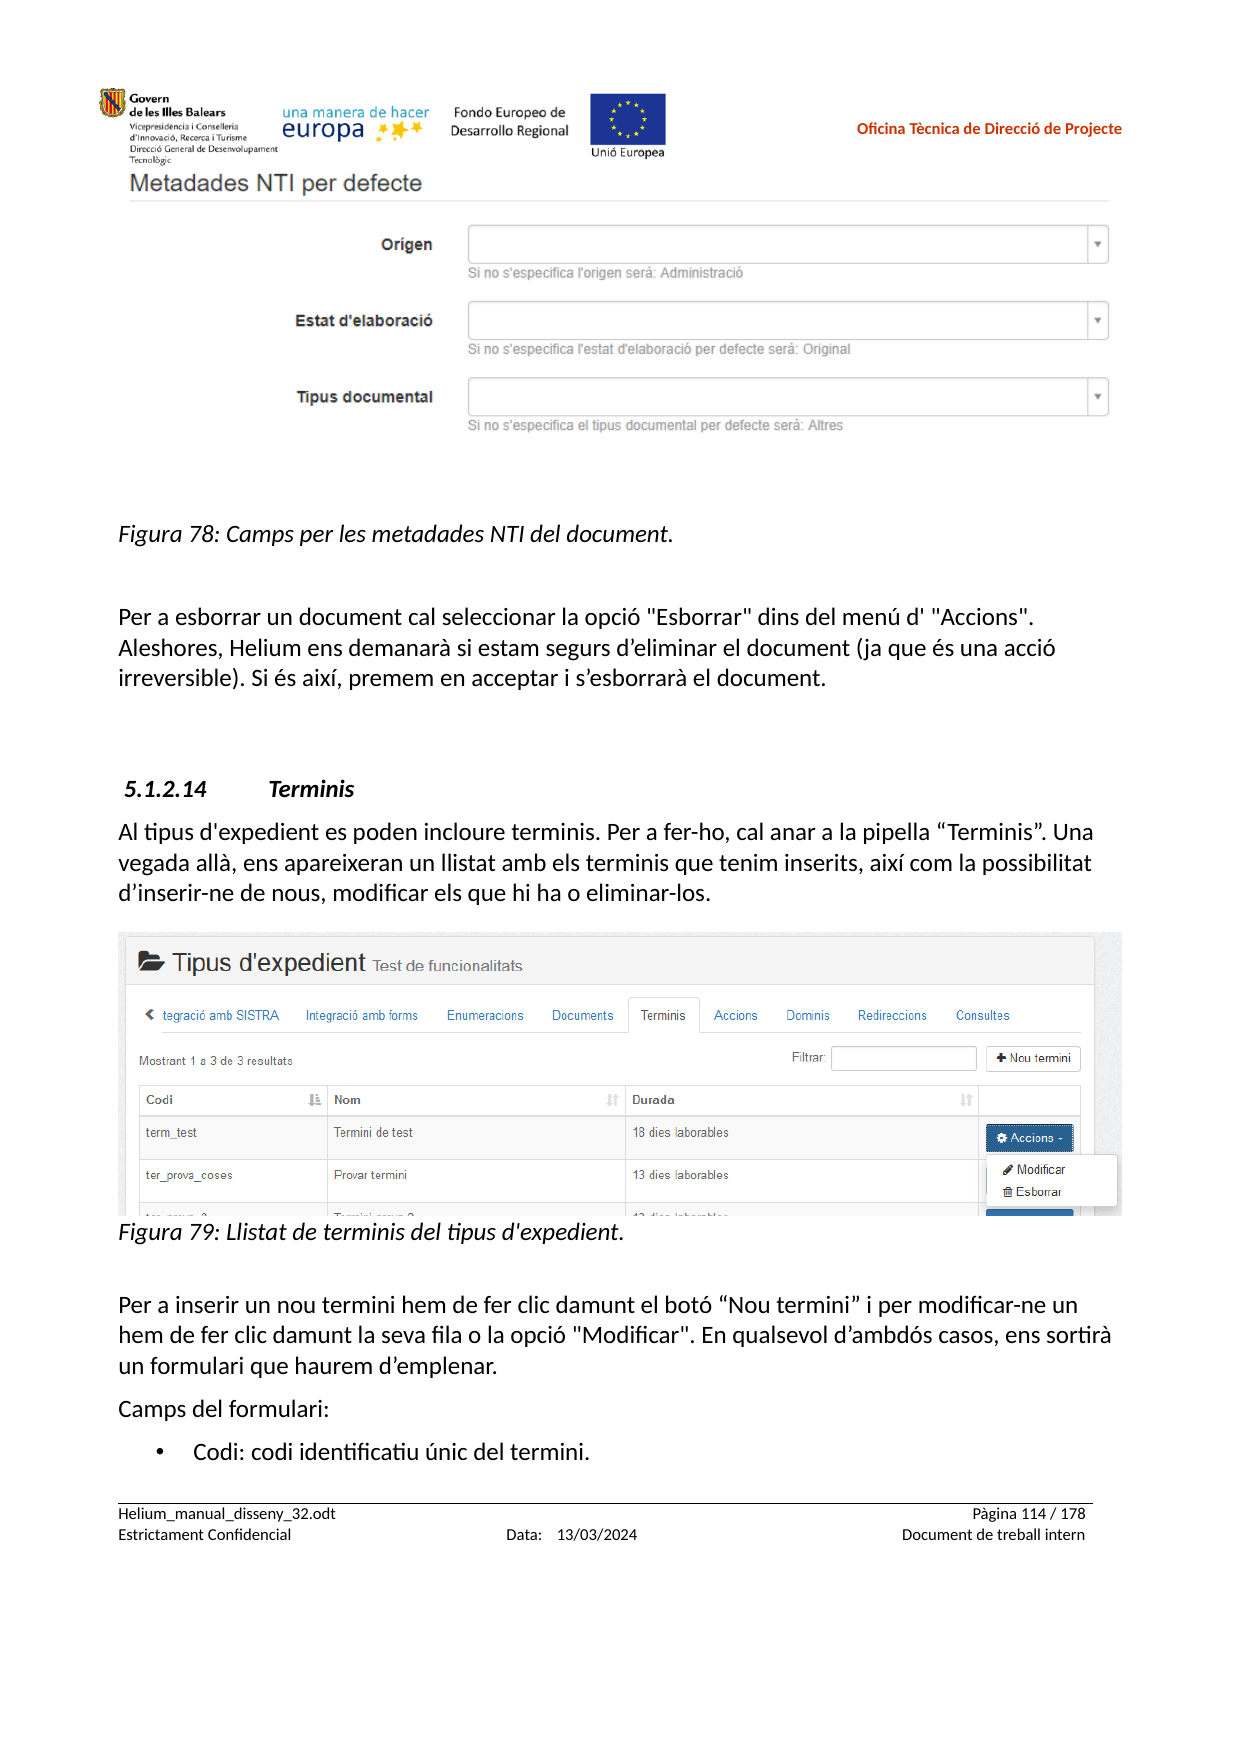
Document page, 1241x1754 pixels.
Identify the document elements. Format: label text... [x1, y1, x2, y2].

text Figura 78: Camps per les metadades NTI del document. [118, 488, 1122, 549]
text Figura 79: Llistat de terminis del tipus d'expedient. [118, 1216, 1122, 1246]
list Codi: codi identificatiu únic del termini. [156, 1436, 1122, 1467]
text Per a esborrar un document cal seleccionar la opció "Esborrar" dins del menú d' "Accions". Aleshores, Helium ens demanarà si estam segurs d’eliminar el document (ja que és una acció irreversible). Si és així, premem en acceptar i s’esborrarà el document. [118, 601, 1122, 693]
text Per a inserir un nou termini hem de fer clic damunt el botó “Nou termini” i per modificar-ne un hem de fer clic damunt la seva fila o la opció "Modificar". En qualsevol d’ambdós casos, ens sortirà un formulari que haurem d’emplenar. [118, 1289, 1122, 1381]
text Al tipus d'expedient es poden incloure terminis. Per a fer-ho, cal anar a la pipella “Terminis”. Una vegada allà, ens apareixeran un llistat amb els terminis que tenim inserits, així com la possibilitat d’inserir-ne de nous, modificar els que hi ha o eliminar-los. [118, 816, 1122, 908]
picture [118, 932, 1123, 1216]
picture [118, 167, 1123, 488]
text Camps del formulari: [118, 1393, 1122, 1424]
picture [99, 87, 668, 166]
subtitle Terminis [118, 773, 1122, 804]
